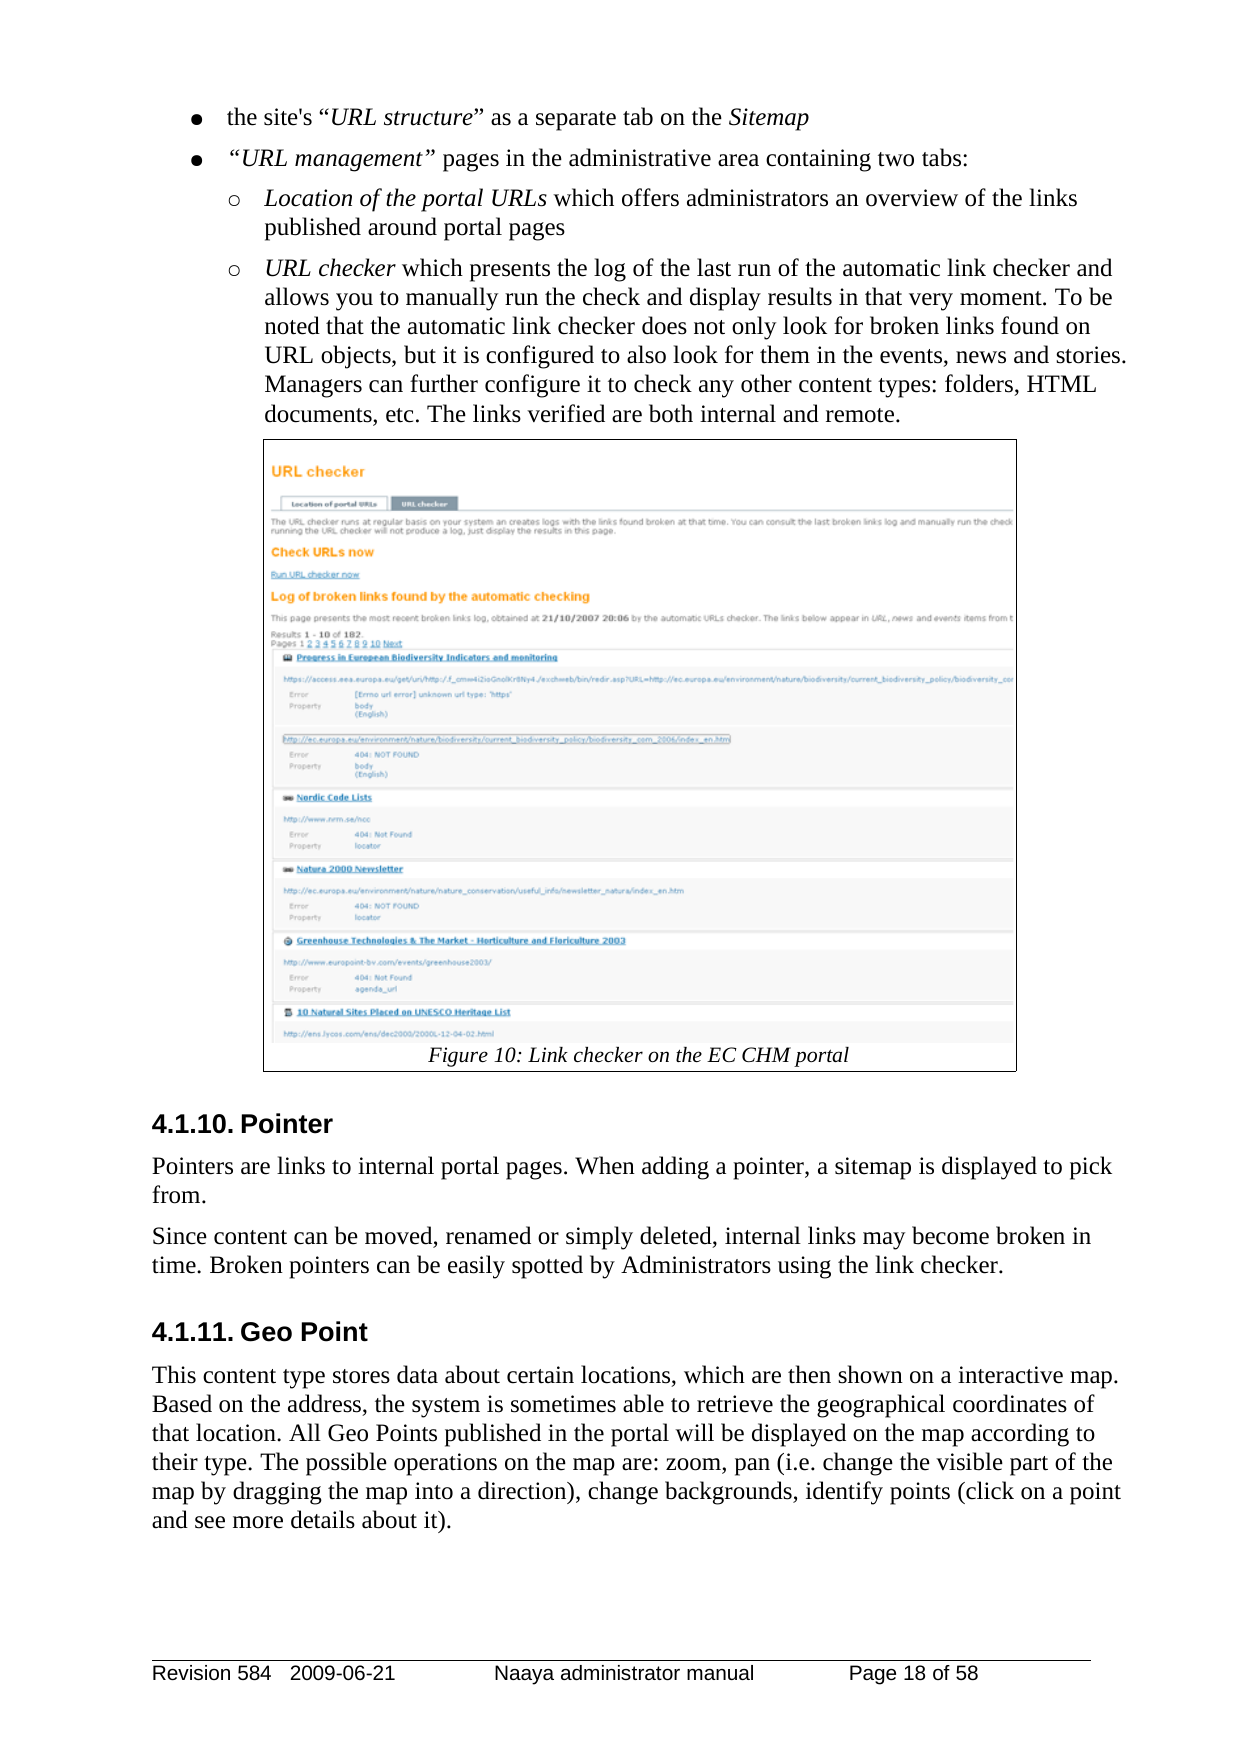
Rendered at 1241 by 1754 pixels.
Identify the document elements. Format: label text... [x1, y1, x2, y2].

subtitle Pointer [152, 1108, 1128, 1139]
subtitle Geo Point [152, 1316, 1128, 1347]
list the site's “URL structure” as a separate tab on the Sitemap [189, 102, 1128, 131]
text Figure 10: Link checker on the EC CHM portal [266, 1043, 1013, 1068]
text Pointers are links to internal portal pages. When adding a pointer, a sitemap is displayed to pick from. [152, 1151, 1128, 1209]
text This content type stores data about certain locations, which are then shown on a interactive map. Based on the address, the system is sometimes able to retrieve the geographical coordinates of that location. All Geo Points published in the portal will be displayed on the map according to their type. The possible operations on the map are: zoom, pan (i.e. change the visible part of the map by dragging the map into a direction), change backgrounds, identify points (click on a point and see more details about it). [152, 1359, 1128, 1534]
list “URL management” pages in the administrative area containing two tabs: [189, 142, 1128, 171]
text Since content can be moved, renamed or simply deleted, internal links may become broken in time. Broken pointers can be easily spotted by Administrators using the link checker. [152, 1221, 1128, 1279]
list Location of the portal URLs which offers administrators an overview of the links published around portal pages [227, 183, 1128, 241]
list URL checker which presents the log of the last run of the automatic link checker and allows you to manually run the check and display results in that very moment. To be noted that the automatic link checker does not only look for broken links found on URL objects, but it is configured to also look for them in the events, news and stories. Managers can further configure it to check any other content types: folders, HTML documents, etc. The links verified are both internal and remote. [227, 253, 1128, 427]
